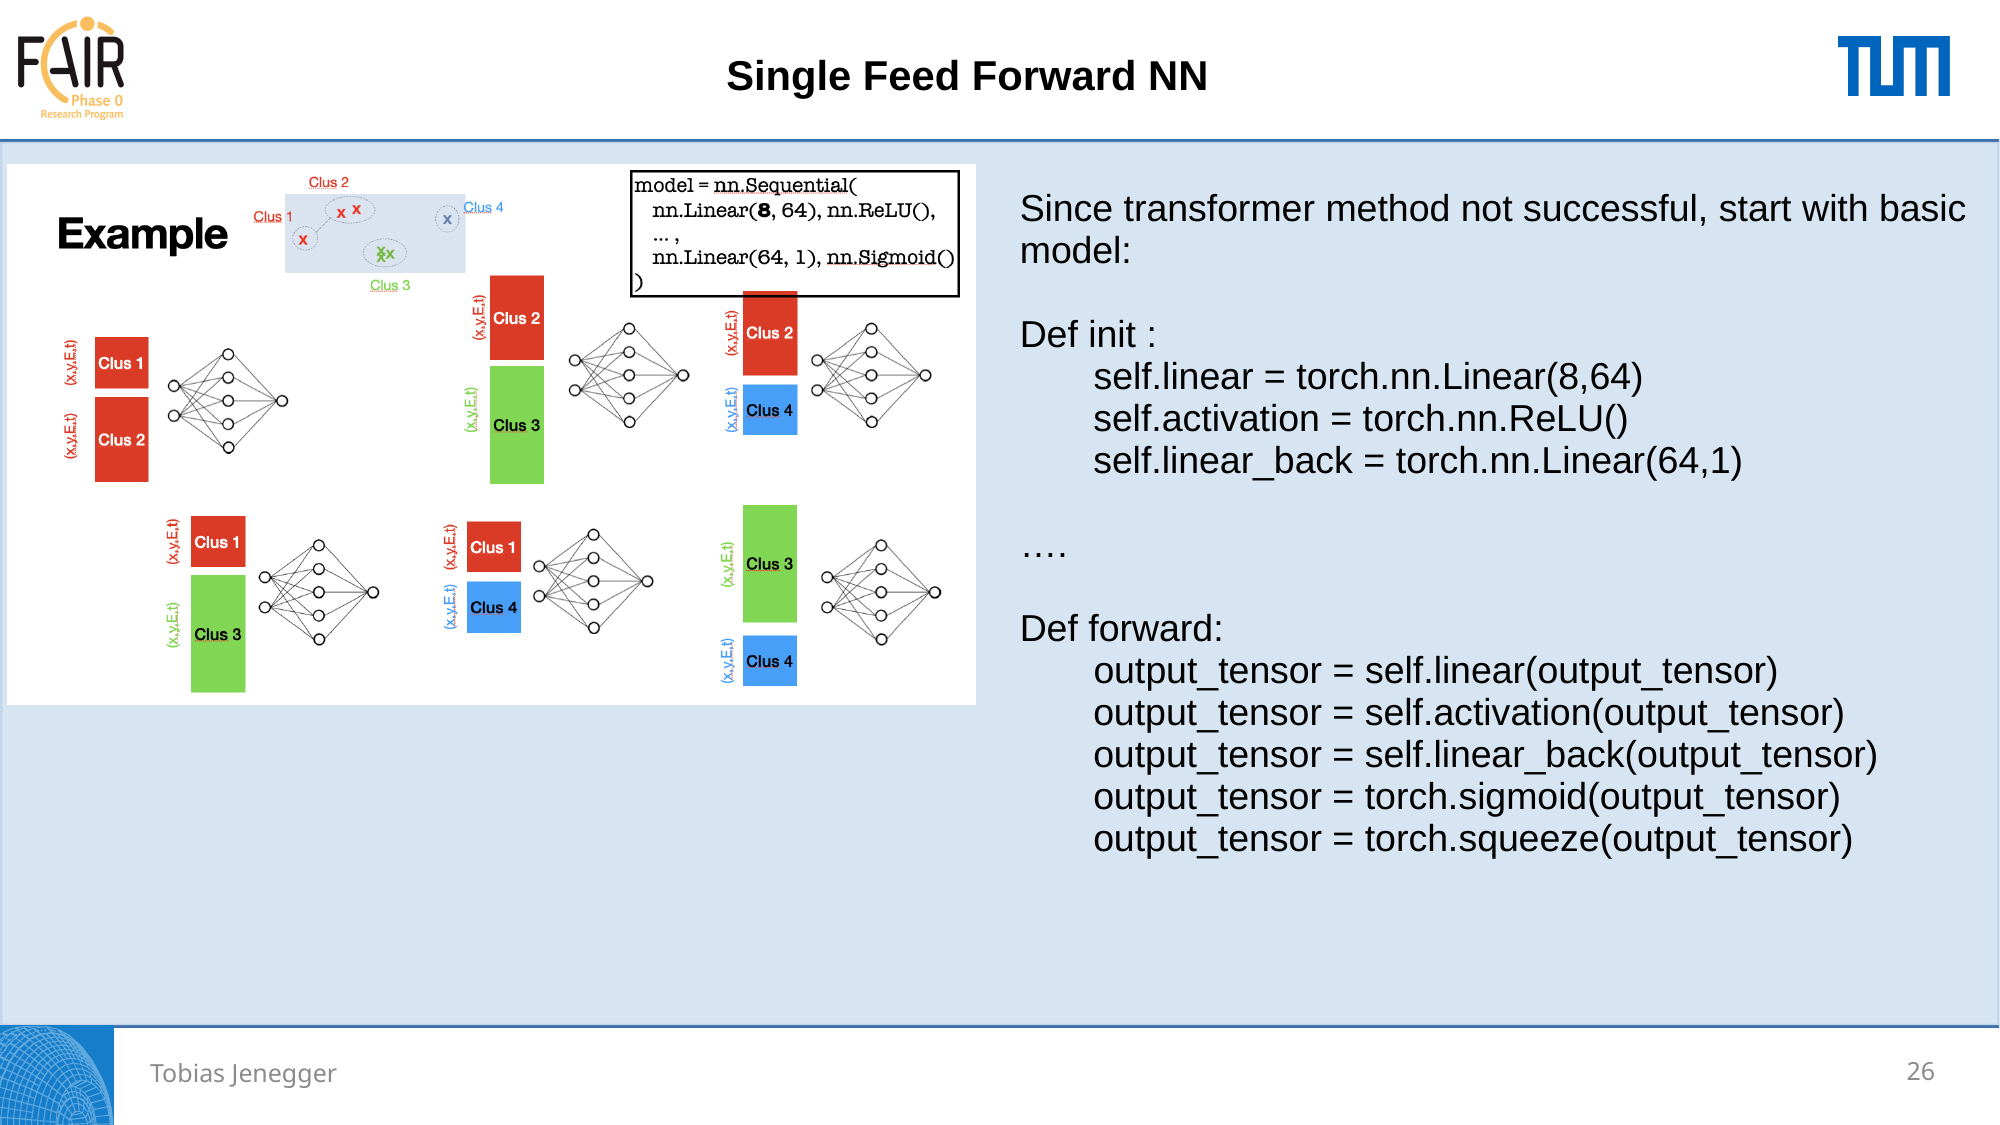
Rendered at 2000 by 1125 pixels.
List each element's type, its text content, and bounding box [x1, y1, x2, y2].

picture [0, 1025, 114, 1125]
text_box Single Feed Forward NN [300, 45, 1636, 107]
picture [1838, 36, 1950, 96]
text_box Since transformer method not successful, start with basic model: Def init : self.linear = torch.nn.Linear(8,64) self.activation = torch.nn.ReLU() self.linear_back = torch.nn.Linear(64,1) …. Def forward: output_tensor = self.linear(output_tensor) output_tensor = self.activation(output_tensor) output_tensor = self.linear_back(output_tensor) output_tensor = torch.sigmoid(output_tensor) output_tensor = torch.squeeze(output_tensor) [1005, 179, 2000, 909]
picture [15, 15, 142, 120]
picture [7, 164, 976, 706]
